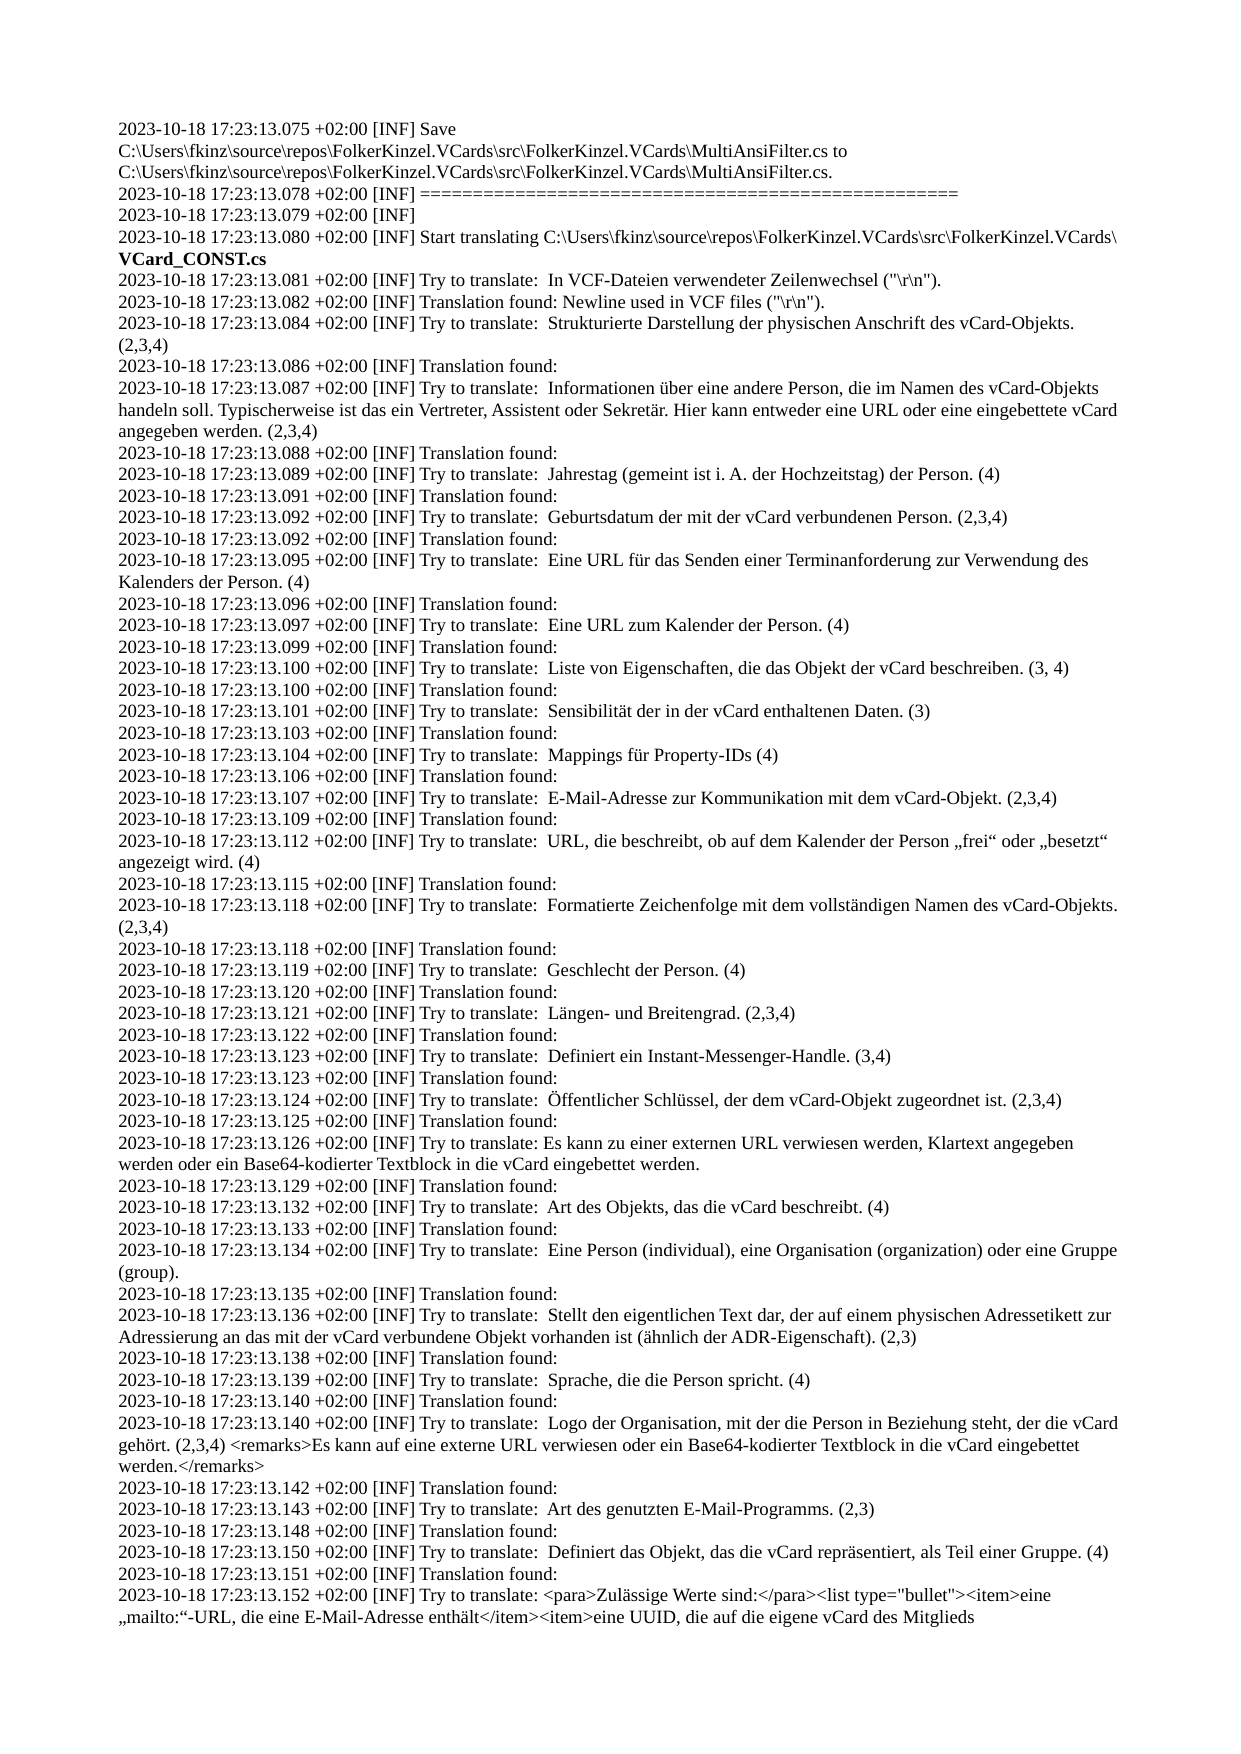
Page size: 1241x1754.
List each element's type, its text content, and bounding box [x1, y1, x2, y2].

text 2023-10-18 17:23:13.134 +02:00 [INF] Try to translate: Eine Person (individual), eine Organisation (organization) oder eine Gruppe (group). [118, 1239, 1122, 1282]
text 2023-10-18 17:23:13.121 +02:00 [INF] Try to translate: Längen- und Breitengrad. (2,3,4) [118, 1002, 1122, 1024]
text 2023-10-18 17:23:13.082 +02:00 [INF] Translation found: Newline used in VCF files ("\r\n"). [118, 291, 1122, 312]
text 2023-10-18 17:23:13.123 +02:00 [INF] Translation found: [118, 1067, 1122, 1088]
text 2023-10-18 17:23:13.152 +02:00 [INF] Try to translate: <para>Zulässige Werte sind:</para><list type="bullet"><item>eine „mailto:“-URL, die eine E-Mail-Adresse enthält</item><item>eine UUID, die auf die eigene vCard des Mitglieds [118, 1584, 1122, 1627]
text 2023-10-18 17:23:13.118 +02:00 [INF] Try to translate: Formatierte Zeichenfolge mit dem vollständigen Namen des vCard-Objekts. (2,3,4) [118, 894, 1122, 937]
text 2023-10-18 17:23:13.084 +02:00 [INF] Try to translate: Strukturierte Darstellung der physischen Anschrift des vCard-Objekts. (2,3,4) [118, 312, 1122, 355]
text 2023-10-18 17:23:13.142 +02:00 [INF] Translation found: [118, 1477, 1122, 1498]
text 2023-10-18 17:23:13.136 +02:00 [INF] Try to translate: Stellt den eigentlichen Text dar, der auf einem physischen Adressetikett zur Adressierung an das mit der vCard verbundene Objekt vorhanden ist (ähnlich der ADR-Eigenschaft). (2,3) [118, 1304, 1122, 1347]
text 2023-10-18 17:23:13.112 +02:00 [INF] Try to translate: URL, die beschreibt, ob auf dem Kalender der Person „frei“ oder „besetzt“ angezeigt wird. (4) [118, 830, 1122, 873]
text 2023-10-18 17:23:13.138 +02:00 [INF] Translation found: [118, 1347, 1122, 1369]
text 2023-10-18 17:23:13.125 +02:00 [INF] Translation found: [118, 1110, 1122, 1132]
text 2023-10-18 17:23:13.122 +02:00 [INF] Translation found: [118, 1024, 1122, 1045]
text 2023-10-18 17:23:13.132 +02:00 [INF] Try to translate: Art des Objekts, das die vCard beschreibt. (4) [118, 1196, 1122, 1218]
text 2023-10-18 17:23:13.123 +02:00 [INF] Try to translate: Definiert ein Instant-Messenger-Handle. (3,4) [118, 1045, 1122, 1067]
text 2023-10-18 17:23:13.080 +02:00 [INF] Start translating C:\Users\fkinz\source\repos\FolkerKinzel.VCards\src\FolkerKinzel.VCards\VCard_CONST.cs [118, 226, 1122, 269]
text 2023-10-18 17:23:13.143 +02:00 [INF] Try to translate: Art des genutzten E-Mail-Programms. (2,3) [118, 1498, 1122, 1520]
text 2023-10-18 17:23:13.075 +02:00 [INF] Save C:\Users\fkinz\source\repos\FolkerKinzel.VCards\src\FolkerKinzel.VCards\MultiAnsiFilter.cs to C:\Users\fkinz\source\repos\FolkerKinzel.VCards\src\FolkerKinzel.VCards\MultiAnsiFilter.cs. [118, 118, 1122, 183]
text 2023-10-18 17:23:13.088 +02:00 [INF] Translation found: [118, 442, 1122, 463]
text 2023-10-18 17:23:13.148 +02:00 [INF] Translation found: [118, 1520, 1122, 1541]
text 2023-10-18 17:23:13.151 +02:00 [INF] Translation found: [118, 1563, 1122, 1584]
text 2023-10-18 17:23:13.109 +02:00 [INF] Translation found: [118, 808, 1122, 830]
text 2023-10-18 17:23:13.089 +02:00 [INF] Try to translate: Jahrestag (gemeint ist i. A. der Hochzeitstag) der Person. (4) [118, 463, 1122, 485]
text 2023-10-18 17:23:13.099 +02:00 [INF] Translation found: [118, 636, 1122, 657]
text 2023-10-18 17:23:13.135 +02:00 [INF] Translation found: [118, 1282, 1122, 1304]
text 2023-10-18 17:23:13.139 +02:00 [INF] Try to translate: Sprache, die die Person spricht. (4) [118, 1369, 1122, 1390]
text 2023-10-18 17:23:13.118 +02:00 [INF] Translation found: [118, 937, 1122, 959]
text 2023-10-18 17:23:13.087 +02:00 [INF] Try to translate: Informationen über eine andere Person, die im Namen des vCard-Objekts handeln soll. Typischerweise ist das ein Vertreter, Assistent oder Sekretär. Hier kann entweder eine URL oder eine eingebettete vCard angegeben werden. (2,3,4) [118, 377, 1122, 442]
text 2023-10-18 17:23:13.107 +02:00 [INF] Try to translate: E-Mail-Adresse zur Kommunikation mit dem vCard-Objekt. (2,3,4) [118, 787, 1122, 808]
text 2023-10-18 17:23:13.078 +02:00 [INF] =================================================== [118, 183, 1122, 204]
text 2023-10-18 17:23:13.119 +02:00 [INF] Try to translate: Geschlecht der Person. (4) [118, 959, 1122, 981]
text 2023-10-18 17:23:13.097 +02:00 [INF] Try to translate: Eine URL zum Kalender der Person. (4) [118, 614, 1122, 636]
text 2023-10-18 17:23:13.096 +02:00 [INF] Translation found: [118, 592, 1122, 614]
text 2023-10-18 17:23:13.100 +02:00 [INF] Translation found: [118, 679, 1122, 700]
text 2023-10-18 17:23:13.124 +02:00 [INF] Try to translate: Öffentlicher Schlüssel, der dem vCard-Objekt zugeordnet ist. (2,3,4) [118, 1088, 1122, 1110]
text 2023-10-18 17:23:13.150 +02:00 [INF] Try to translate: Definiert das Objekt, das die vCard repräsentiert, als Teil einer Gruppe. (4) [118, 1541, 1122, 1563]
text 2023-10-18 17:23:13.081 +02:00 [INF] Try to translate: In VCF-Dateien verwendeter Zeilenwechsel ("\r\n"). [118, 269, 1122, 291]
text 2023-10-18 17:23:13.129 +02:00 [INF] Translation found: [118, 1175, 1122, 1196]
text 2023-10-18 17:23:13.133 +02:00 [INF] Translation found: [118, 1218, 1122, 1239]
text 2023-10-18 17:23:13.140 +02:00 [INF] Try to translate: Logo der Organisation, mit der die Person in Beziehung steht, der die vCard gehört. (2,3,4) <remarks>Es kann auf eine externe URL verwiesen oder ein Base64-kodierter Textblock in die vCard eingebettet werden.</remarks> [118, 1412, 1122, 1477]
text 2023-10-18 17:23:13.126 +02:00 [INF] Try to translate: Es kann zu einer externen URL verwiesen werden, Klartext angegeben werden oder ein Base64-kodierter Textblock in die vCard eingebettet werden. [118, 1132, 1122, 1175]
text 2023-10-18 17:23:13.115 +02:00 [INF] Translation found: [118, 873, 1122, 894]
text 2023-10-18 17:23:13.140 +02:00 [INF] Translation found: [118, 1390, 1122, 1412]
text 2023-10-18 17:23:13.104 +02:00 [INF] Try to translate: Mappings für Property-IDs (4) [118, 743, 1122, 765]
text 2023-10-18 17:23:13.092 +02:00 [INF] Try to translate: Geburtsdatum der mit der vCard verbundenen Person. (2,3,4) [118, 506, 1122, 528]
text 2023-10-18 17:23:13.103 +02:00 [INF] Translation found: [118, 722, 1122, 743]
text 2023-10-18 17:23:13.091 +02:00 [INF] Translation found: [118, 485, 1122, 506]
text 2023-10-18 17:23:13.092 +02:00 [INF] Translation found: [118, 528, 1122, 549]
text 2023-10-18 17:23:13.106 +02:00 [INF] Translation found: [118, 765, 1122, 787]
text 2023-10-18 17:23:13.100 +02:00 [INF] Try to translate: Liste von Eigenschaften, die das Objekt der vCard beschreiben. (3, 4) [118, 657, 1122, 679]
text 2023-10-18 17:23:13.086 +02:00 [INF] Translation found: [118, 355, 1122, 377]
text 2023-10-18 17:23:13.095 +02:00 [INF] Try to translate: Eine URL für das Senden einer Terminanforderung zur Verwendung des Kalenders der Person. (4) [118, 549, 1122, 592]
text 2023-10-18 17:23:13.079 +02:00 [INF] [118, 204, 1122, 226]
text 2023-10-18 17:23:13.120 +02:00 [INF] Translation found: [118, 981, 1122, 1002]
text 2023-10-18 17:23:13.101 +02:00 [INF] Try to translate: Sensibilität der in der vCard enthaltenen Daten. (3) [118, 700, 1122, 722]
